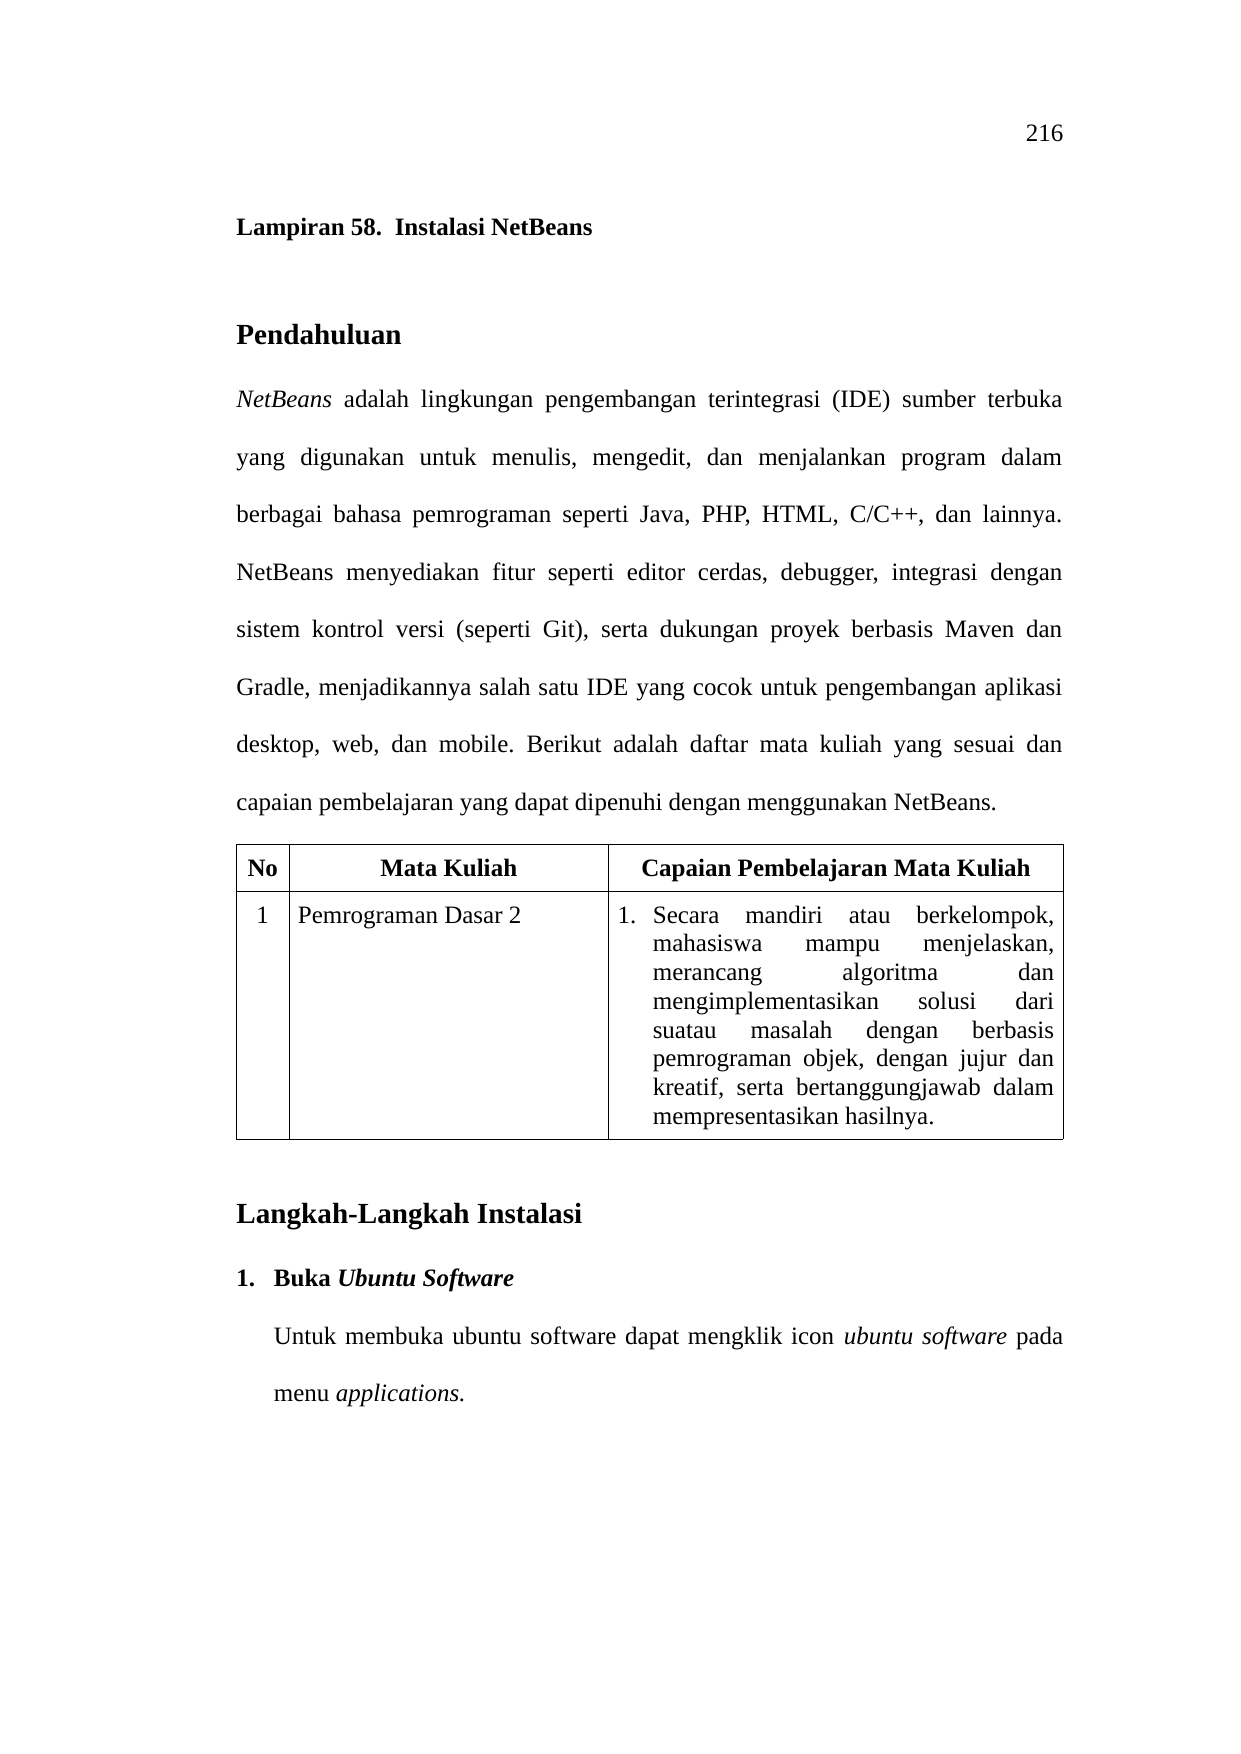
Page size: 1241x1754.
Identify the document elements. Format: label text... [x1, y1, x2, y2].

table_header Mata Kuliah [290, 845, 608, 891]
text Pendahuluan [236, 317, 1063, 351]
list Buka Ubuntu Software [236, 1263, 1063, 1292]
table_cell Secara mandiri atau berkelompok, mahasiswa mampu menjelaskan, merancang algoritma dan mengimplementasikan solusi dari suatau masalah dengan berbasis pemrograman objek, dengan jujur dan kreatif, serta bertanggungjawab dalam mempresentasikan hasilnya. [609, 892, 1063, 1139]
list Untuk membuka ubuntu software dapat mengklik icon ubuntu software pada menu applications. [236, 1321, 1063, 1407]
table_cell Pemrograman Dasar 2 [290, 892, 608, 1139]
table_cell 1 [237, 892, 289, 1139]
text NetBeans adalah lingkungan pengembangan terintegrasi (IDE) sumber terbuka yang digunakan untuk menulis, mengedit, dan menjalankan program dalam berbagai bahasa pemrograman seperti Java, PHP, HTML, C/C++, dan lainnya. NetBeans menyediakan fitur seperti editor cerdas, debugger, integrasi dengan sistem kontrol versi (seperti Git), serta dukungan proyek berbasis Maven dan Gradle, menjadikannya salah satu IDE yang cocok untuk pengembangan aplikasi desktop, web, dan mobile. Berikut adalah daftar mata kuliah yang sesuai dan capaian pembelajaran yang dapat dipenuhi dengan menggunakan NetBeans. [236, 384, 1063, 816]
list Instalasi NetBeans [236, 212, 1063, 241]
text Langkah-Langkah Instalasi [236, 1196, 1063, 1230]
table_header No [237, 845, 289, 891]
table_header Capaian Pembelajaran Mata Kuliah [609, 845, 1063, 891]
